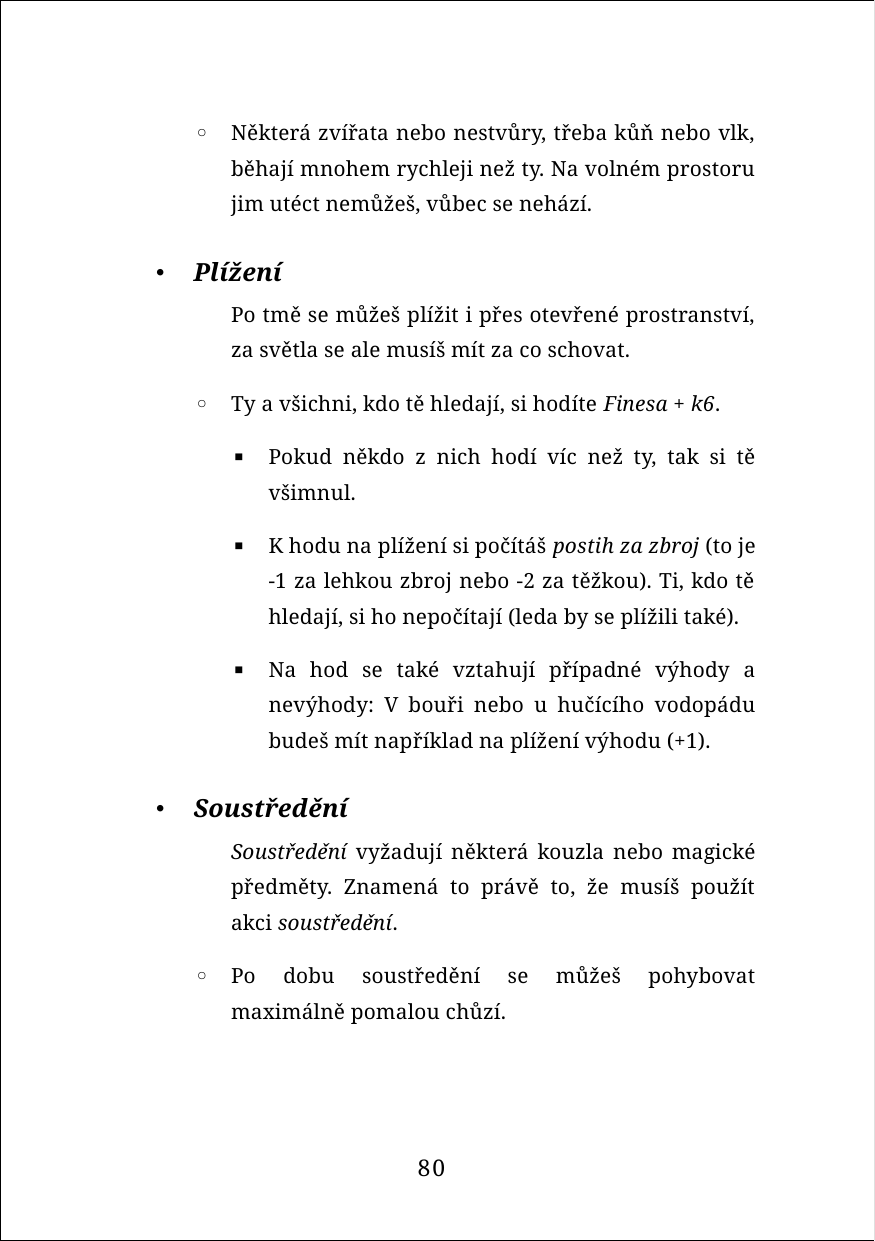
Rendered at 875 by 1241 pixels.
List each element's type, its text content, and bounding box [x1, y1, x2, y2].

list Soustředění vyžadují některá kouzla nebo magické předměty. Znamená to právě to, že musíš použít akci soustředění. [193, 837, 756, 936]
list Pokud někdo z nich hodí víc než ty, tak si tě všimnul. [231, 442, 756, 506]
list K hodu na plížení si počítáš postih za zbroj (to je -1 za lehkou zbroj nebo -2 za těžkou). Ti, kdo tě hledají, si ho nepočítají (leda by se plížili také). [231, 531, 756, 630]
subtitle Plížení [156, 254, 756, 288]
list Některá zvířata nebo nestvůry, třeba kůň nebo vlk, běhají mnohem rychleji než ty. Na volném prostoru jim utéct nemůžeš, vůbec se nehází. [193, 118, 756, 218]
list Po tmě se můžeš plížit i přes otevřené prostranství, za světla se ale musíš mít za co schovat. [193, 300, 756, 364]
list Po dobu soustředění se můžeš pohybovat maximálně pomalou chůzí. [193, 961, 756, 1025]
subtitle Soustředění [156, 791, 756, 825]
list Ty a všichni, kdo tě hledají, si hodíte Finesa + k6. [193, 389, 756, 417]
list Na hod se také vztahují případné výhody a nevýhody: V bouři nebo u hučícího vodopádu budeš mít například na plížení výhodu (+1). [231, 655, 756, 754]
